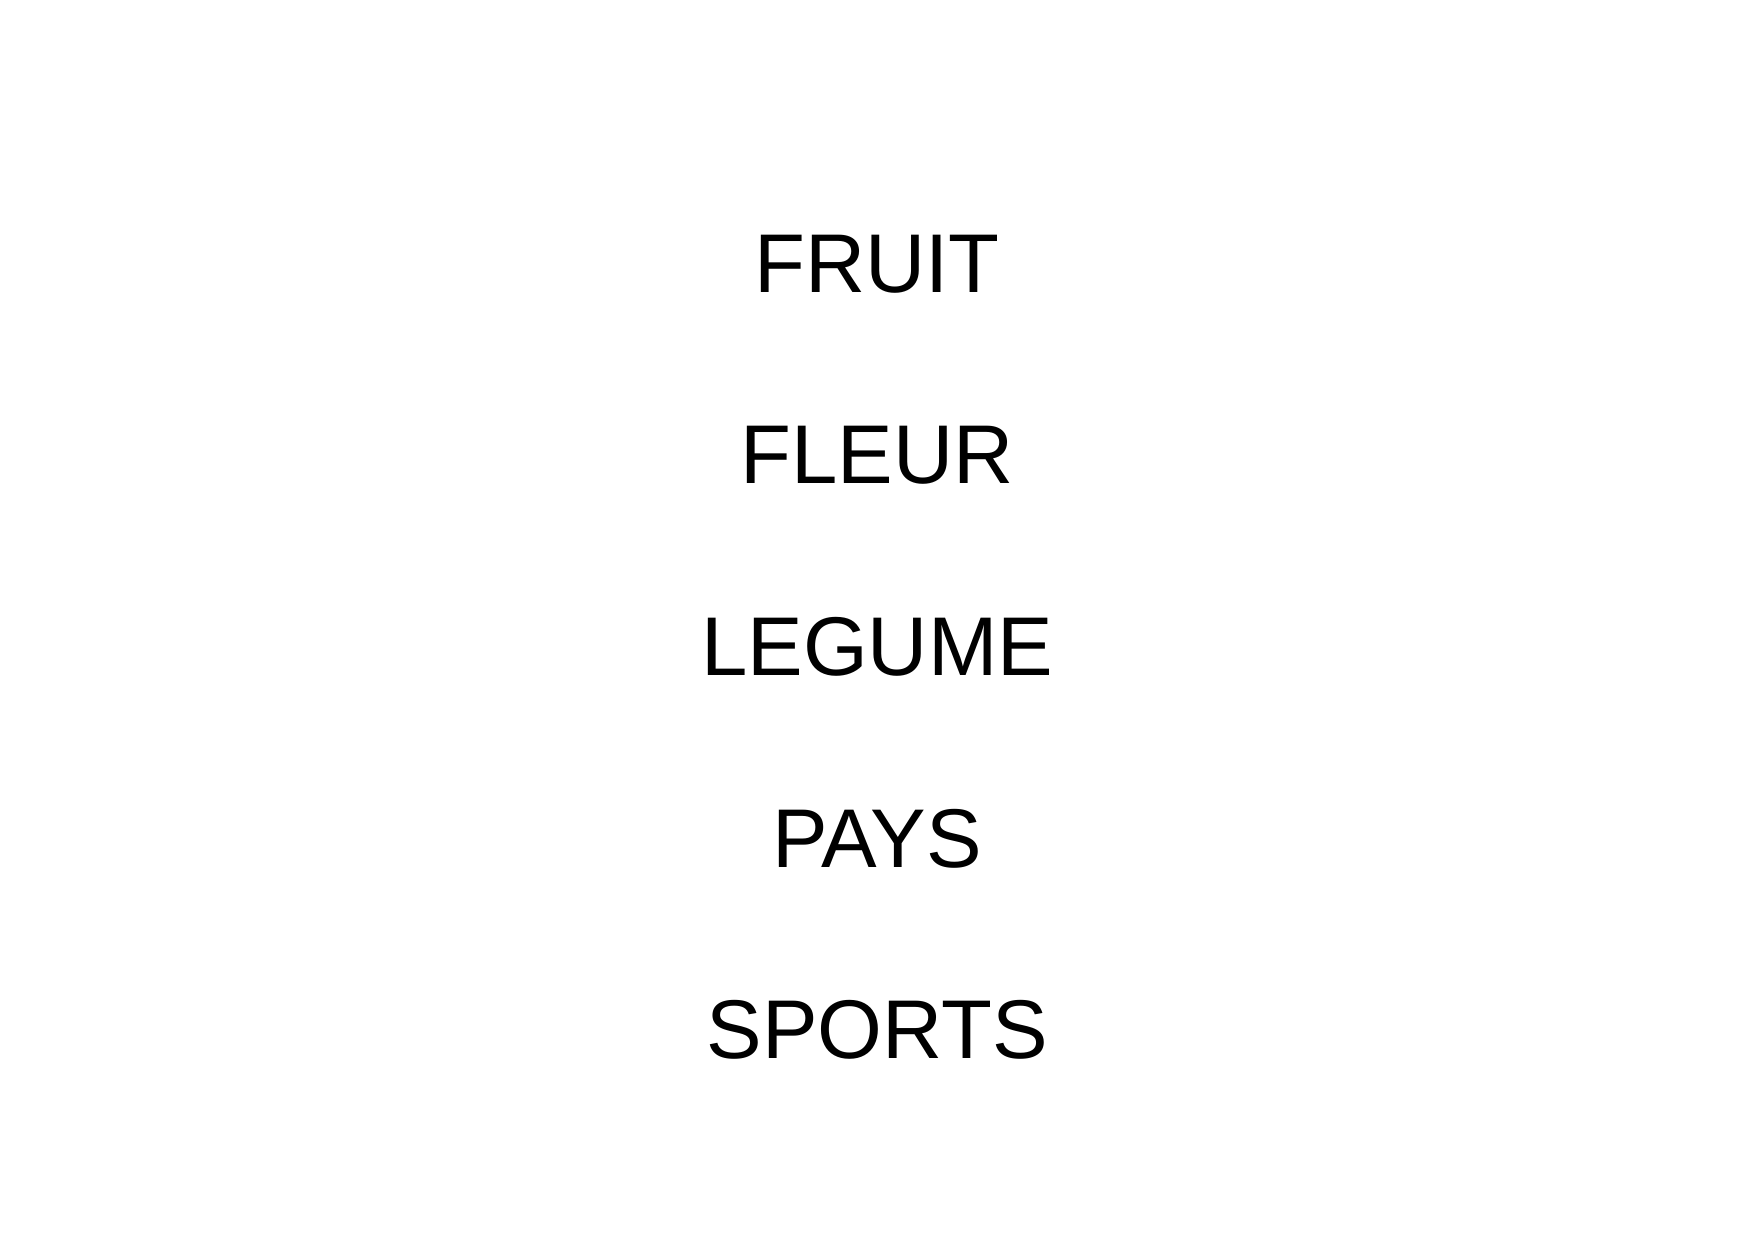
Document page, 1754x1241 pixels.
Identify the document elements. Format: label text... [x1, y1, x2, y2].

text LEGUME [118, 597, 1636, 693]
text FLEUR [118, 406, 1636, 501]
text PAYS [118, 789, 1636, 885]
text SPORTS [118, 981, 1636, 1076]
text FRUIT [118, 214, 1636, 310]
